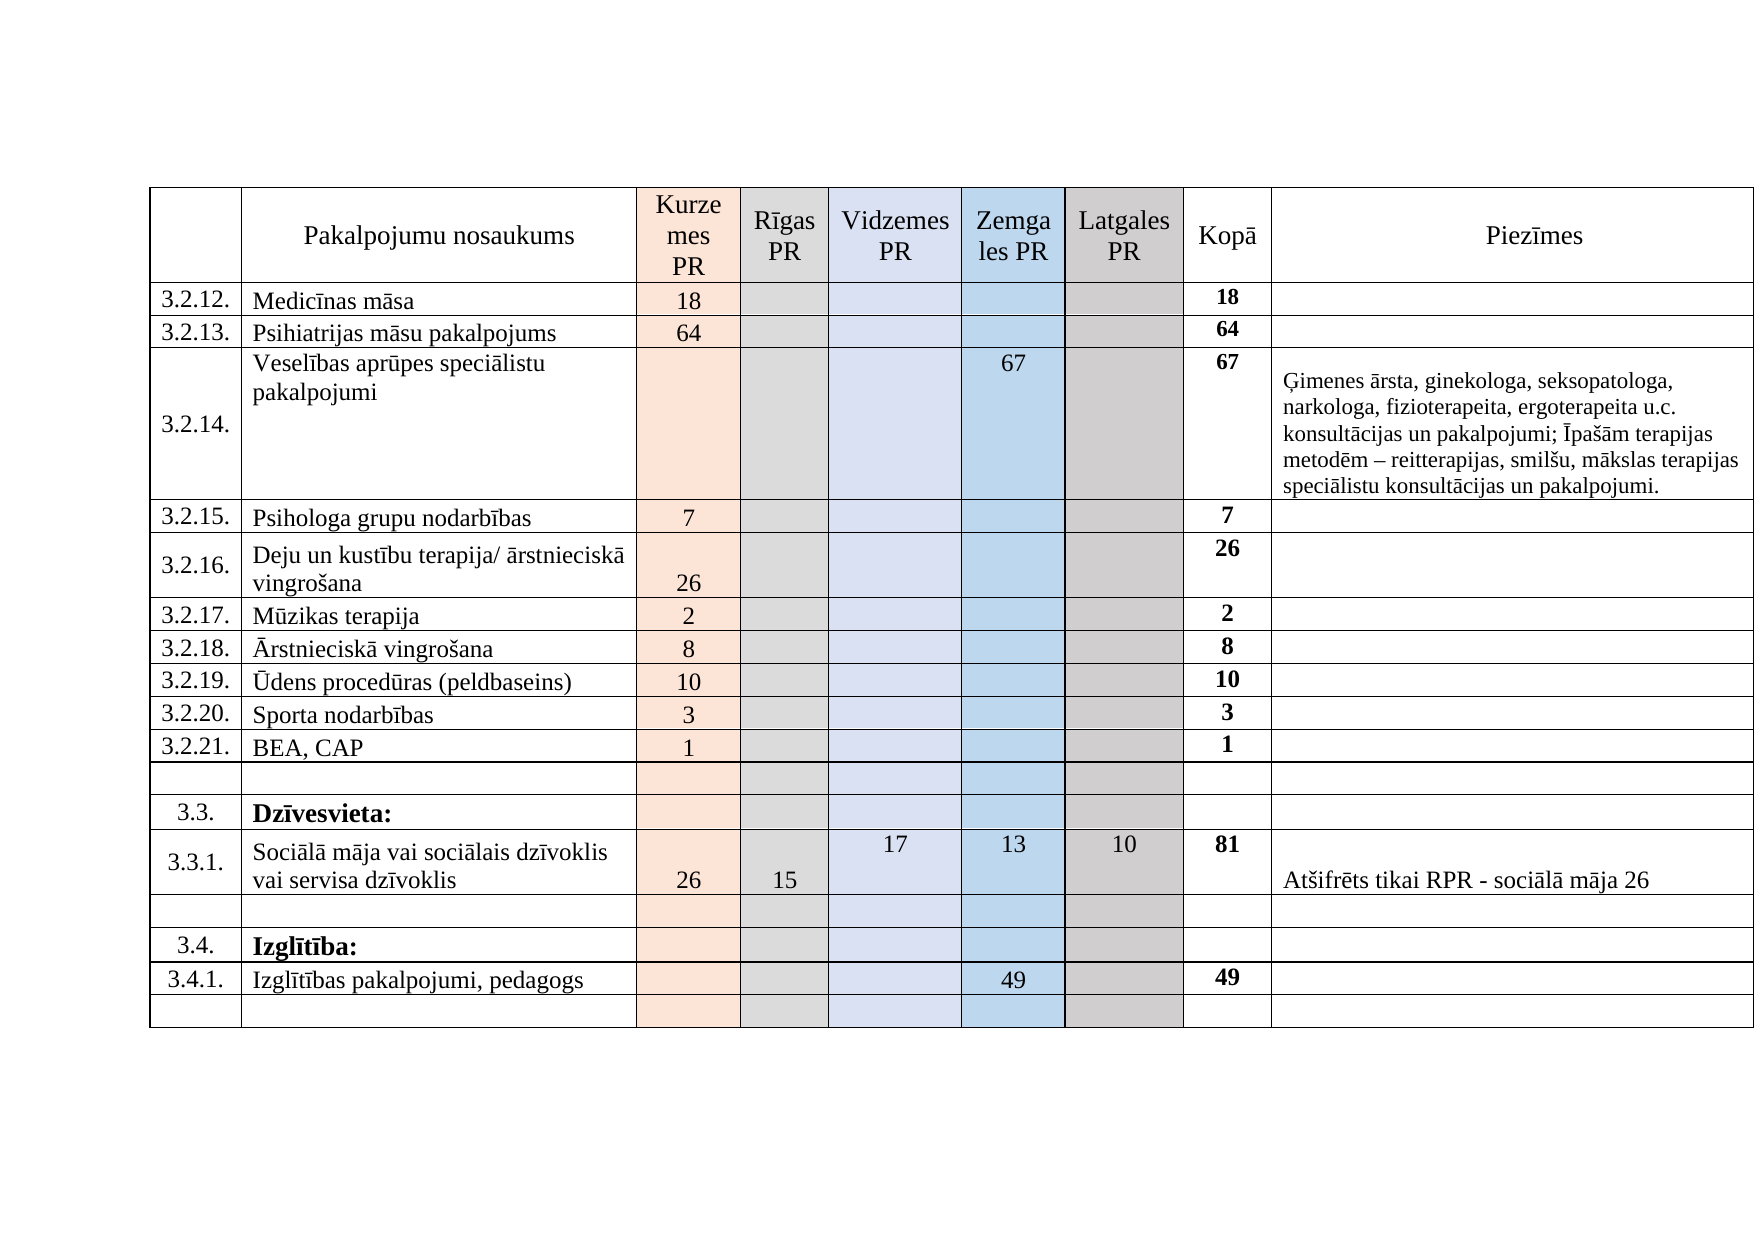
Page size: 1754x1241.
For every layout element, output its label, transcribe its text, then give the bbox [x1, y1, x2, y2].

table_cell [962, 995, 1064, 1027]
table_cell [741, 316, 828, 347]
table_cell Mūzikas terapija [242, 598, 636, 630]
table_cell 3.3. [151, 795, 241, 828]
table_cell [829, 500, 961, 532]
table_cell 13 [962, 830, 1064, 894]
table_cell [1272, 664, 1753, 696]
table_cell 18 [637, 283, 740, 314]
table_cell 3.4. [151, 928, 241, 961]
table_cell [1184, 763, 1271, 794]
table_cell 3.2.19. [151, 664, 241, 696]
table_cell 2 [1184, 598, 1271, 630]
table_header Latgales PR [1066, 188, 1183, 282]
table_cell [741, 895, 828, 927]
table_cell 49 [962, 963, 1064, 994]
table_cell [1272, 995, 1753, 1027]
table_cell [741, 697, 828, 728]
table_cell 15 [741, 830, 828, 894]
table_cell [1066, 598, 1183, 630]
table_cell 17 [829, 830, 961, 894]
table_cell 10 [1066, 830, 1183, 894]
table_cell [637, 995, 740, 1027]
table_cell 3.3.1. [151, 830, 241, 894]
table_cell Deju un kustību terapija/ ārstnieciskā vingrošana [242, 533, 636, 597]
table_cell [242, 763, 636, 794]
table_cell 3.4.1. [151, 963, 241, 994]
table_cell [741, 963, 828, 994]
table_cell 1 [637, 730, 740, 761]
table_cell [1066, 928, 1183, 961]
table_cell [1272, 963, 1753, 994]
table_cell [741, 598, 828, 630]
table_cell 7 [1184, 500, 1271, 532]
table_cell [1066, 316, 1183, 347]
table_cell [1066, 963, 1183, 994]
table_cell 3.2.16. [151, 533, 241, 597]
table_cell [637, 963, 740, 994]
table_cell Sociālā māja vai sociālais dzīvoklis vai servisa dzīvoklis [242, 830, 636, 894]
table_cell [829, 763, 961, 794]
table_cell [1184, 928, 1271, 961]
table_cell [1272, 631, 1753, 663]
table_cell [962, 283, 1064, 314]
table_cell [1184, 795, 1271, 828]
table_cell [741, 500, 828, 532]
table_cell 3.2.17. [151, 598, 241, 630]
table_header Zemgales PR [962, 188, 1064, 282]
table_cell 7 [637, 500, 740, 532]
table_cell 10 [1184, 664, 1271, 696]
table_cell [829, 316, 961, 347]
table_cell 8 [1184, 631, 1271, 663]
table_header Kopā [1184, 188, 1271, 282]
table_cell [829, 533, 961, 597]
table_header [151, 188, 241, 282]
table_cell 3.2.20. [151, 697, 241, 728]
table_cell Ģimenes ārsta, ginekologa, seksopatologa, narkologa, fizioterapeita, ergoterapeita u.c. konsultācijas un pakalpojumi; Īpašām terapijas metodēm – reitterapijas, smilšu, mākslas terapijas speciālistu konsultācijas un pakalpojumi. [1272, 348, 1753, 499]
table_cell [1272, 730, 1753, 761]
table_header Vidzemes PR [829, 188, 961, 282]
table_cell [1272, 697, 1753, 728]
table_cell [962, 895, 1064, 927]
table_cell 2 [637, 598, 740, 630]
table_header Piezīmes [1272, 188, 1753, 282]
table_cell [1272, 316, 1753, 347]
table_cell [637, 795, 740, 828]
table_cell 26 [1184, 533, 1271, 597]
table_cell [829, 995, 961, 1027]
table_cell 18 [1184, 283, 1271, 314]
table_cell 3.2.12. [151, 283, 241, 314]
table_cell [829, 795, 961, 828]
table_cell [242, 895, 636, 927]
table_cell 26 [637, 830, 740, 894]
table_cell [962, 500, 1064, 532]
table_header Kurzemes PR [637, 188, 740, 282]
table_cell [1066, 795, 1183, 828]
table_cell [242, 995, 636, 1027]
table_cell [741, 664, 828, 696]
table_cell [637, 895, 740, 927]
table_cell [637, 928, 740, 961]
table_cell [962, 928, 1064, 961]
table_cell [1272, 533, 1753, 597]
table_cell [1272, 763, 1753, 794]
table_cell [829, 895, 961, 927]
table_cell Psihiatrijas māsu pakalpojums [242, 316, 636, 347]
table_cell 64 [1184, 316, 1271, 347]
table_cell [1066, 631, 1183, 663]
table_cell [962, 533, 1064, 597]
table_cell 3.2.14. [151, 348, 241, 499]
table_cell [1272, 598, 1753, 630]
table_cell 3 [1184, 697, 1271, 728]
table_cell [1272, 283, 1753, 314]
table_cell [1066, 895, 1183, 927]
table_cell [1272, 928, 1753, 961]
table_cell [962, 763, 1064, 794]
table_cell [829, 963, 961, 994]
table_cell 64 [637, 316, 740, 347]
table_cell [962, 316, 1064, 347]
table_cell [741, 795, 828, 828]
table_cell [1184, 895, 1271, 927]
table_cell [962, 697, 1064, 728]
table_cell Psihologa grupu nodarbības [242, 500, 636, 532]
table_cell [151, 895, 241, 927]
table_cell [741, 763, 828, 794]
table_cell [637, 763, 740, 794]
table_header Pakalpojumu nosaukums [242, 188, 636, 282]
table_cell [741, 995, 828, 1027]
table_cell Medicīnas māsa [242, 283, 636, 314]
table_cell 67 [962, 348, 1064, 499]
table_cell 26 [637, 533, 740, 597]
table_cell [829, 348, 961, 499]
table_cell [1066, 348, 1183, 499]
table_cell BEA, CAP [242, 730, 636, 761]
table_cell [829, 664, 961, 696]
table_cell [151, 995, 241, 1027]
table_cell 8 [637, 631, 740, 663]
table_cell [962, 730, 1064, 761]
table_cell [1272, 500, 1753, 532]
table_cell Izglītība: [242, 928, 636, 961]
table_cell 3.2.15. [151, 500, 241, 532]
table_cell [1066, 995, 1183, 1027]
table_cell [1184, 995, 1271, 1027]
table_cell [637, 348, 740, 499]
table_cell 10 [637, 664, 740, 696]
table_cell [741, 348, 828, 499]
table_cell [829, 598, 961, 630]
table_cell Ūdens procedūras (peldbaseins) [242, 664, 636, 696]
table_cell [962, 631, 1064, 663]
table_cell [829, 697, 961, 728]
table_cell [1066, 500, 1183, 532]
table_cell [829, 928, 961, 961]
table_cell [741, 533, 828, 597]
table_cell Ārstnieciskā vingrošana [242, 631, 636, 663]
table_cell Atšifrēts tikai RPR - sociālā māja 26 [1272, 830, 1753, 894]
table_cell [1272, 795, 1753, 828]
table_cell 1 [1184, 730, 1271, 761]
table_cell Dzīvesvieta: [242, 795, 636, 828]
table_cell 3 [637, 697, 740, 728]
table_cell 3.2.21. [151, 730, 241, 761]
table_cell 3.2.13. [151, 316, 241, 347]
table_cell [962, 664, 1064, 696]
table_cell [1272, 895, 1753, 927]
table_cell [829, 283, 961, 314]
table_cell [741, 631, 828, 663]
table_cell [829, 631, 961, 663]
table_cell [829, 730, 961, 761]
table_cell [741, 730, 828, 761]
table_cell [1066, 533, 1183, 597]
table_cell [1066, 763, 1183, 794]
table_cell [1066, 664, 1183, 696]
table_cell Izglītības pakalpojumi, pedagogs [242, 963, 636, 994]
table_cell [962, 598, 1064, 630]
table_cell [962, 795, 1064, 828]
table_cell [741, 283, 828, 314]
table_cell [1066, 730, 1183, 761]
table_cell Veselības aprūpes speciālistu pakalpojumi [242, 348, 636, 499]
table_cell [151, 763, 241, 794]
table_cell [741, 928, 828, 961]
table_cell Sporta nodarbības [242, 697, 636, 728]
table_cell [1066, 697, 1183, 728]
table_cell 81 [1184, 830, 1271, 894]
table_cell 49 [1184, 963, 1271, 994]
table_cell [1066, 283, 1183, 314]
table_cell 3.2.18. [151, 631, 241, 663]
table_header Rīgas PR [741, 188, 828, 282]
table_cell 67 [1184, 348, 1271, 499]
